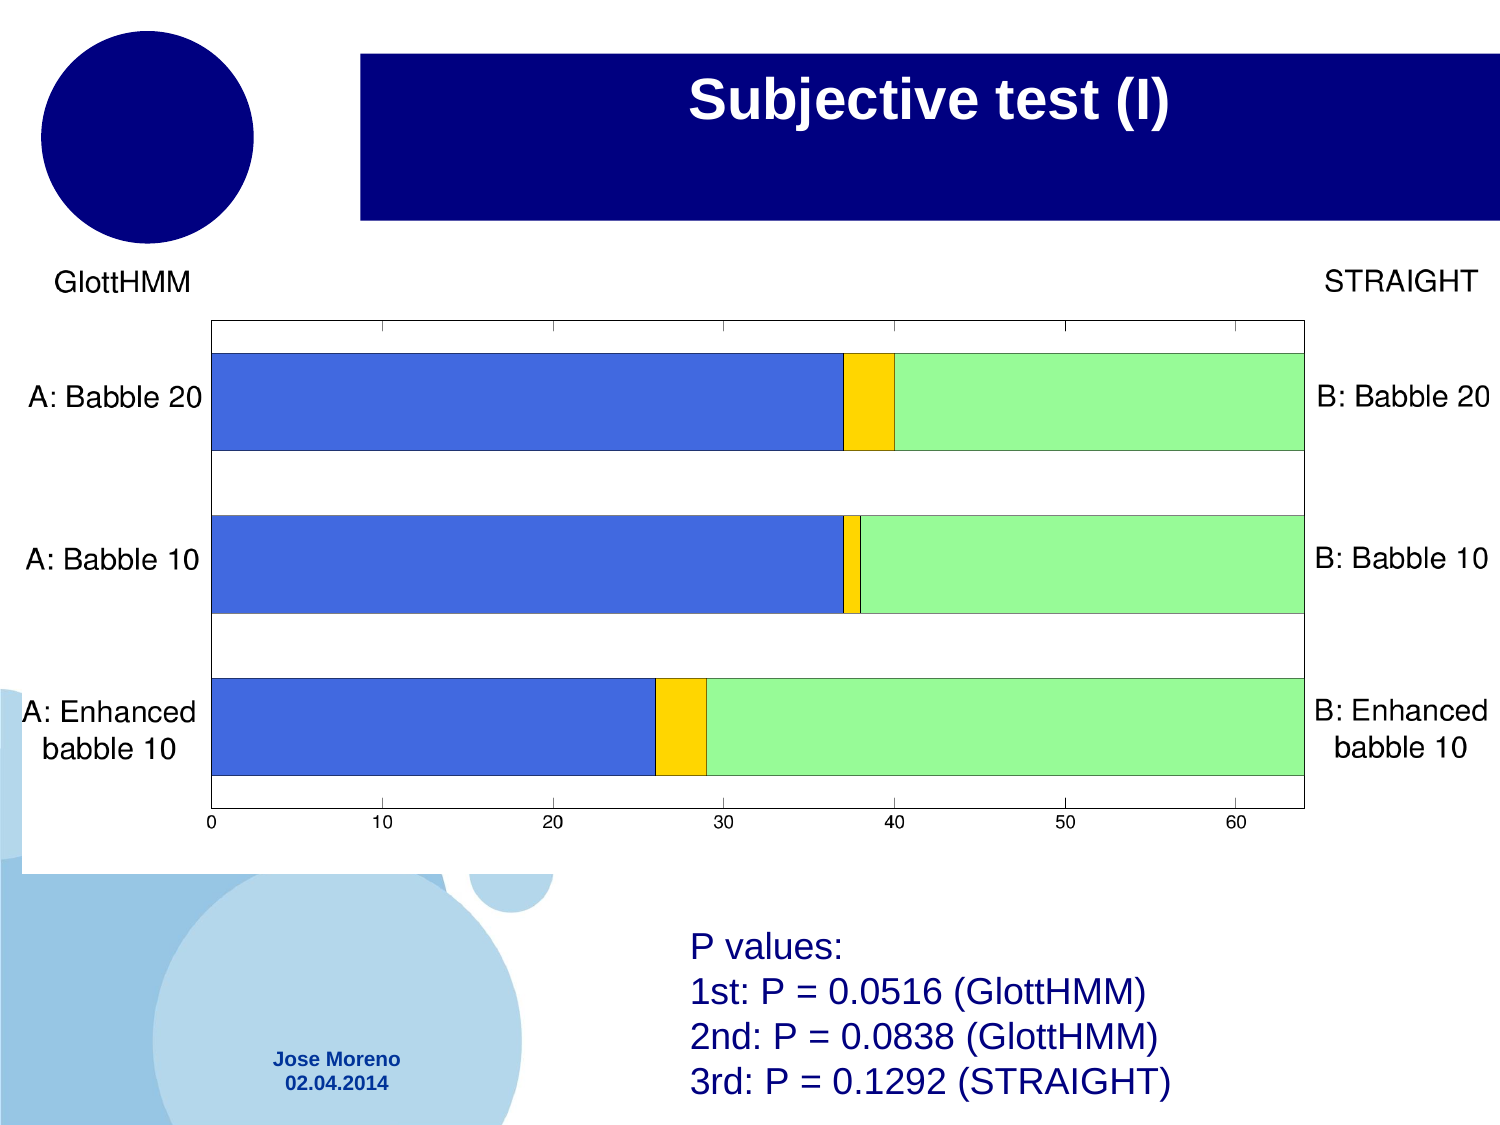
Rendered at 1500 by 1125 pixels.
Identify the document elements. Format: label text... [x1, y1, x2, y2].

picture [0, 269, 1489, 1125]
title Subjective test (I) [360, 53, 1500, 221]
text_box P values: 1st: P = 0.0516 (GlottHMM) 2nd: P = 0.0838 (GlottHMM) 3rd: P = 0.1292 (STRAIGHT) [675, 915, 1366, 1110]
